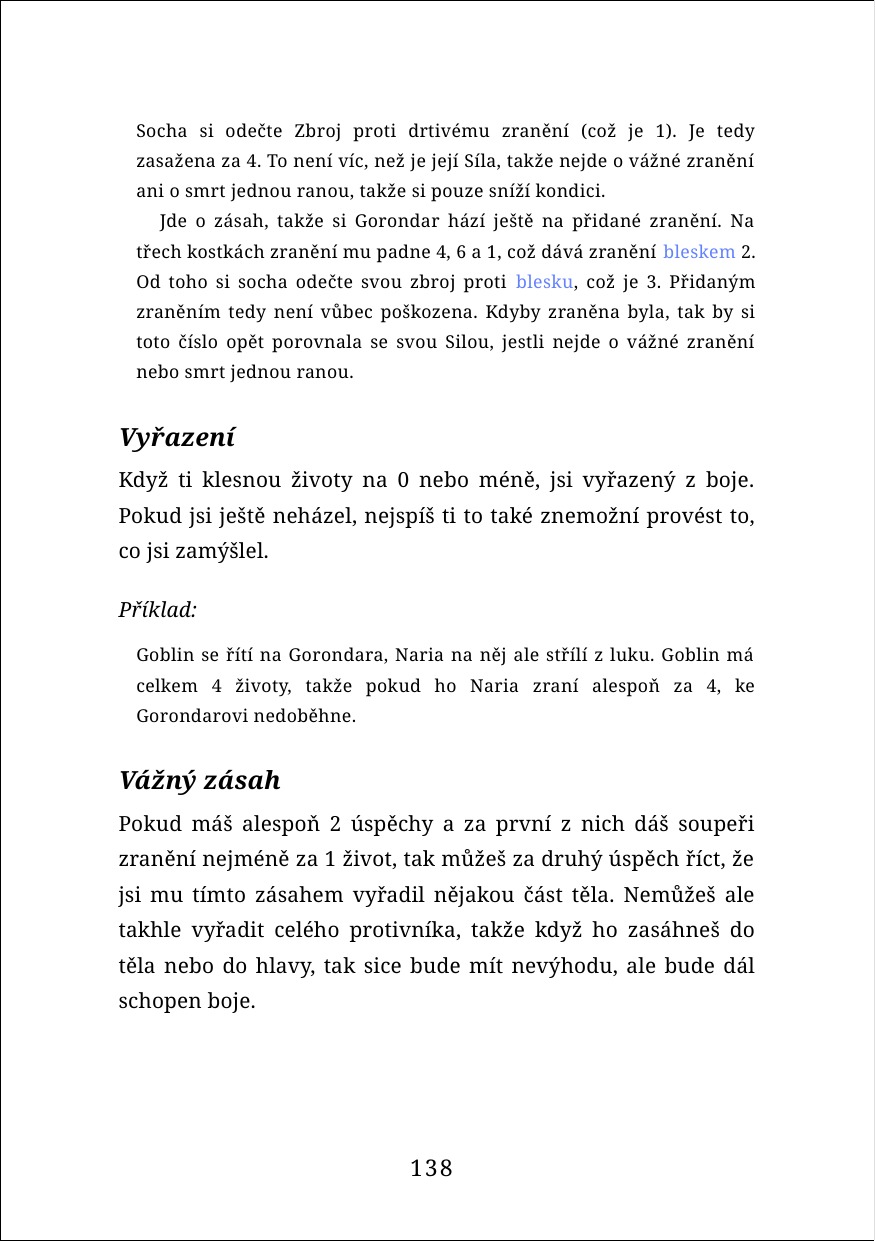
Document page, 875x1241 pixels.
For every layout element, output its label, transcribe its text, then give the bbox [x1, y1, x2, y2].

text Pokud máš alespoň 2 úspěchy a za první z nich dáš soupeři zranění nejméně za 1 život, tak můžeš za druhý úspěch říct, že jsi mu tímto zásahem vyřadil nějakou část těla. Nemůžeš ale takhle vyřadit celého protivníka, takže když ho zasáhneš do těla nebo do hlavy, tak sice bude mít nevýhodu, ale bude dál schopen boje. [118, 809, 756, 1015]
subtitle Vyřazení [118, 419, 756, 454]
text Příklad: [118, 596, 756, 624]
subtitle Vážný zásah [118, 763, 756, 797]
text Goblin se řítí na Gorondara, Naria na něj ale střílí z luku. Goblin má celkem 4 životy, takže pokud ho Naria zraní alespoň za 4, ke Gorondarovi nedoběhne. [136, 643, 756, 727]
text Socha si odečte Zbroj proti drtivému zranění (což je 1). Je tedy zasažena za 4. To není víc, než je její Síla, takže nejde o vážné zranění ani o smrt jednou ranou, takže si pouze sníží kondici. Jde o zásah, takže si Gorondar hází ještě na přidané zranění. Na třech kostkách zranění mu padne 4, 6 a 1, což dává zranění bleskem 2. Od toho si socha odečte svou zbroj proti blesku, což je 3. Přidaným zraněním tedy není vůbec poškozena. Kdyby zraněna byla, tak by si toto číslo opět porovnala se svou Silou, jestli nejde o vážné zranění nebo smrt jednou ranou. [136, 118, 756, 384]
text Když ti klesnou životy na 0 nebo méně, jsi vyřazený z boje. Pokud jsi ještě neházel, nejspíš ti to také znemožní provést to, co jsi zamýšlel. [118, 465, 756, 565]
